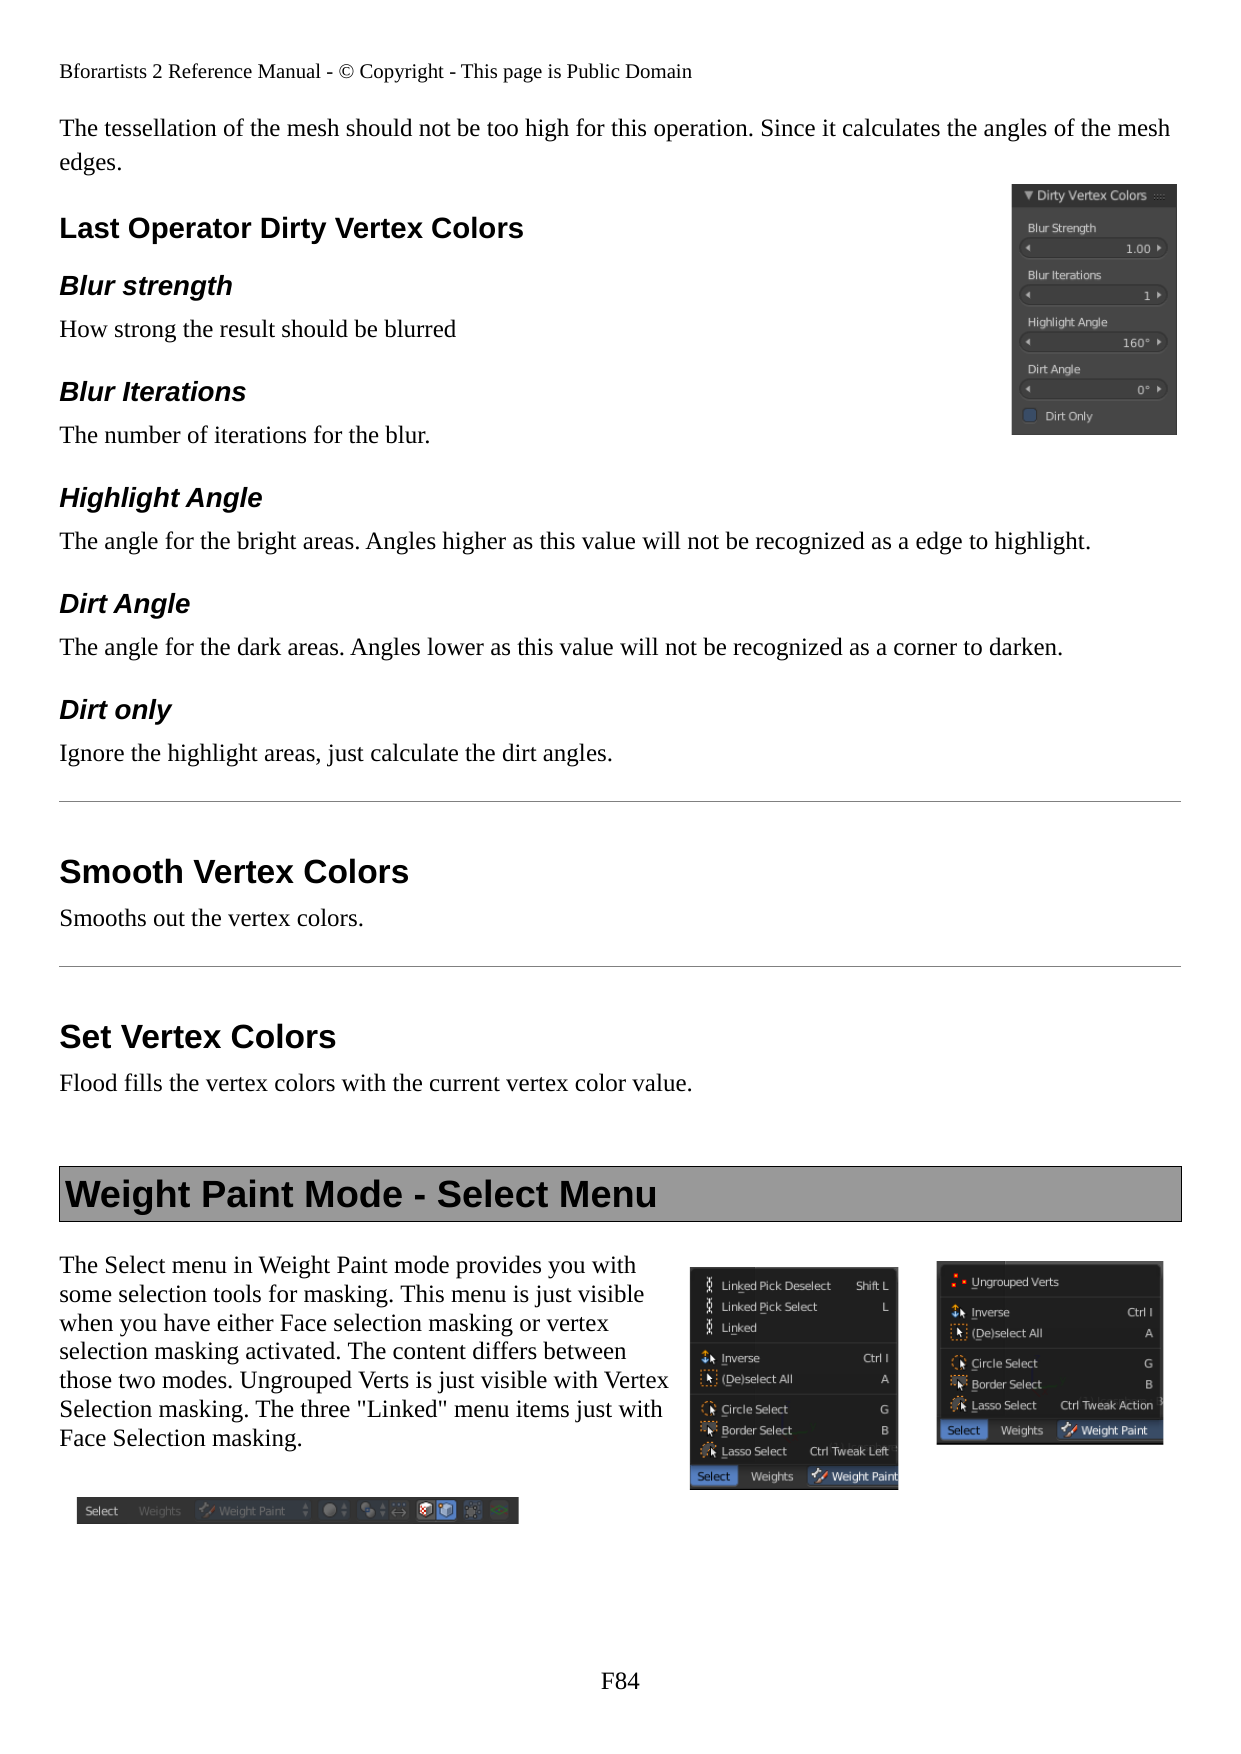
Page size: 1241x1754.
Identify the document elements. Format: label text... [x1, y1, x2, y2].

subtitle Last Operator Dirty Vertex Colors [59, 211, 1011, 244]
subtitle Blur Iterations [59, 375, 1011, 407]
subtitle Highlight Angle [59, 481, 1181, 513]
picture [689, 1267, 899, 1490]
text Ignore the highlight areas, just calculate the dirt angles. [59, 738, 1181, 766]
subtitle Dirt only [59, 693, 1181, 725]
picture [76, 1497, 519, 1524]
picture [1011, 184, 1177, 435]
text Flood fills the vertex colors with the current vertex color value. [59, 1068, 1181, 1097]
text The angle for the bright areas. Angles higher as this value will not be recognized as a edge to highlight. [59, 526, 1181, 554]
text The Select menu in Weight Paint mode provides you with some selection tools for masking. This menu is just visible when you have either Face selection masking or vertex selection masking activated. The content differs between those two modes. Ungrouped Verts is just visible with Vertex Selection masking. The three "Linked" menu items just with Face Selection masking. [59, 1250, 1181, 1451]
picture [936, 1261, 1164, 1445]
table_header Weight Paint Mode - Select Menu [60, 1167, 1181, 1221]
text The number of iterations for the blur. [59, 420, 1181, 448]
text How strong the result should be blurred [59, 314, 1011, 343]
text The angle for the dark areas. Angles lower as this value will not be recognized as a corner to darken. [59, 632, 1181, 660]
subtitle Blur strength [59, 269, 1011, 301]
text Smooths out the vertex colors. [59, 903, 1181, 932]
text The tessellation of the mesh should not be too high for this operation. Since it calculates the angles of the mesh edges. [59, 113, 1181, 176]
subtitle Dirt Angle [59, 587, 1181, 619]
subtitle Set Vertex Colors [59, 1017, 1181, 1056]
subtitle Smooth Vertex Colors [59, 852, 1181, 890]
